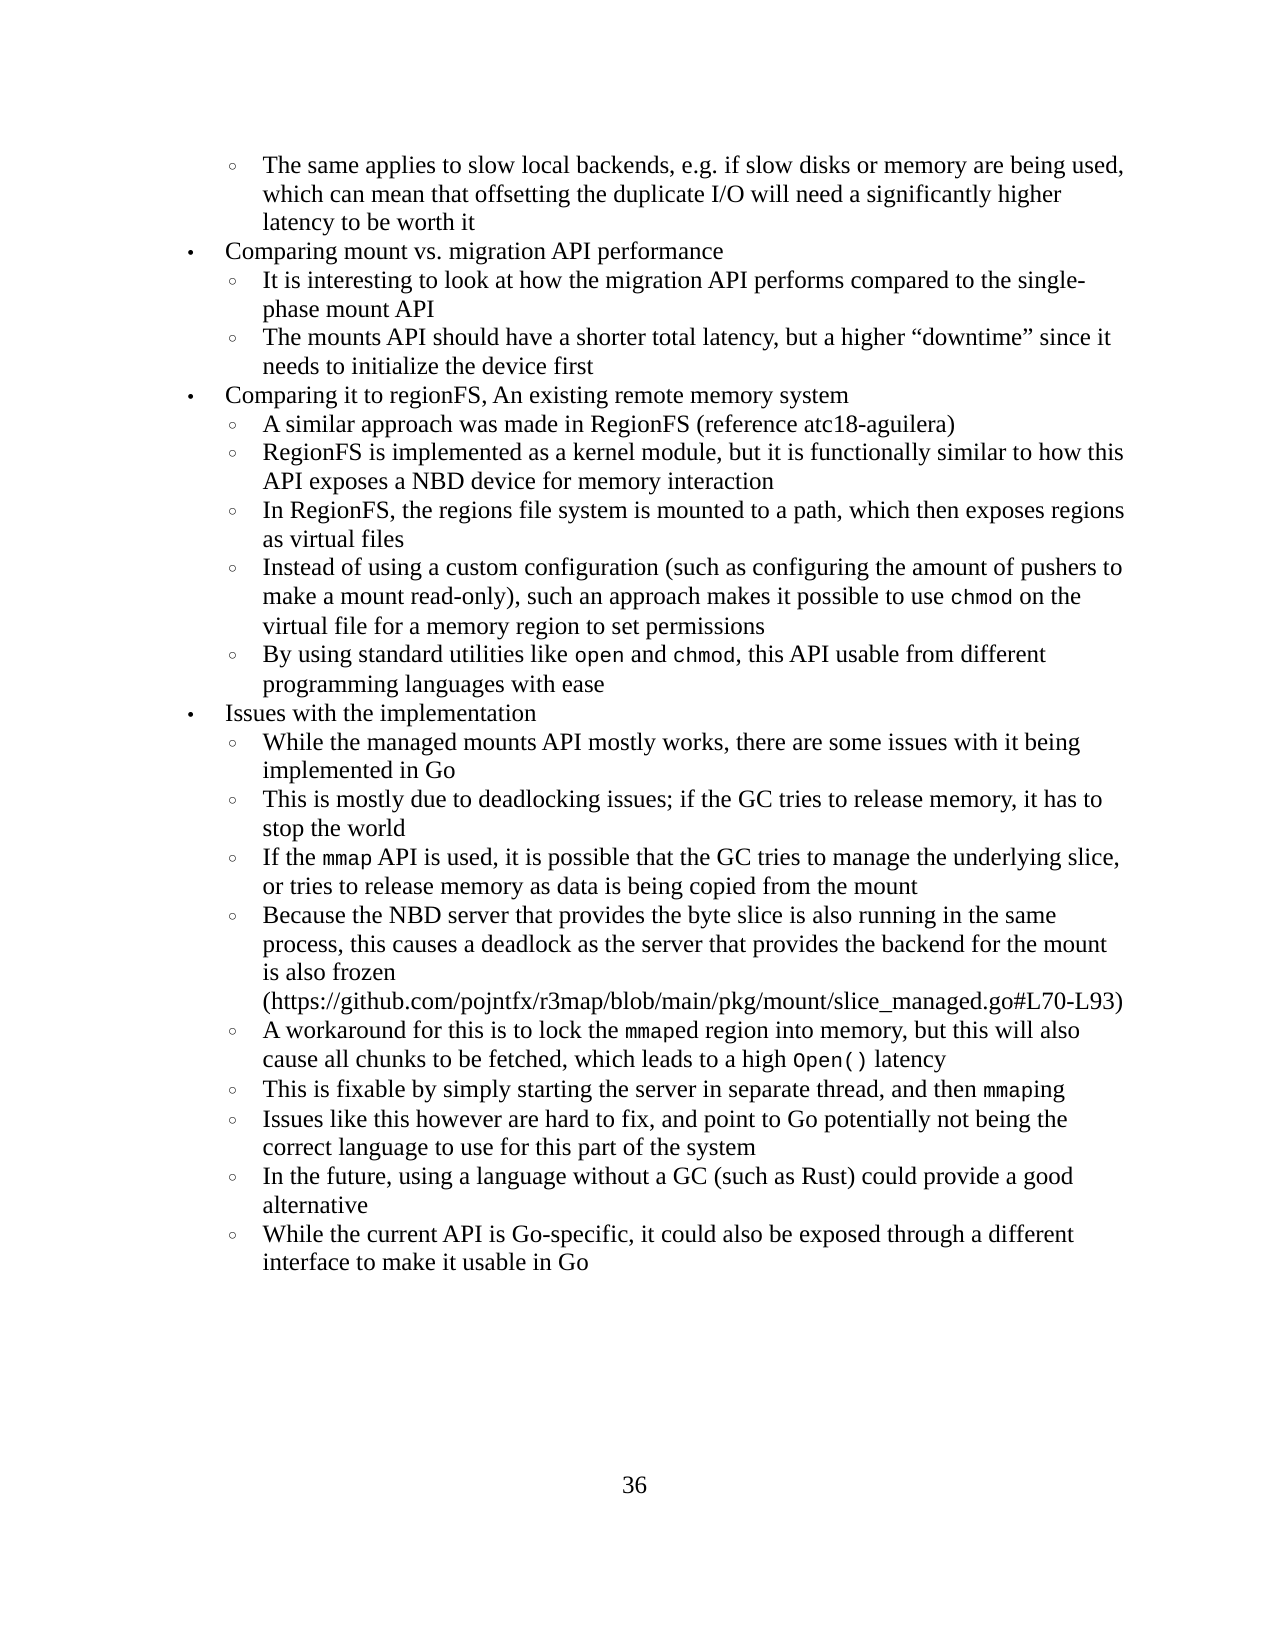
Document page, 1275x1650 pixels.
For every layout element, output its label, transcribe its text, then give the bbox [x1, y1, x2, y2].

list A workaround for this is to lock the mmaped region into memory, but this will also cause all chunks to be fetched, which leads to a high Open() latency [225, 1015, 1125, 1074]
list This is fixable by simply starting the server in separate thread, and then mmaping [225, 1074, 1125, 1104]
list Issues with the implementation [187, 698, 1125, 727]
list This is mostly due to deadlocking issues; if the GC tries to release memory, it has to stop the world [225, 784, 1125, 842]
list Issues like this however are hard to fix, and point to Go potentially not being the correct language to use for this part of the system [225, 1104, 1125, 1161]
list While the managed mounts API mostly works, there are some issues with it being implemented in Go [225, 727, 1125, 784]
list The mounts API should have a shorter total latency, but a higher “downtime” since it needs to initialize the device first [225, 322, 1125, 380]
list In the future, using a language without a GC (such as Rust) could provide a good alternative [225, 1161, 1125, 1219]
list The same applies to slow local backends, e.g. if slow disks or memory are being used, which can mean that offsetting the duplicate I/O will need a significantly higher latency to be worth it [225, 150, 1125, 236]
list If the mmap API is used, it is possible that the GC tries to manage the underlying slice, or tries to release memory as data is being copied from the mount [225, 842, 1125, 900]
list While the current API is Go-specific, it could also be exposed through a different interface to make it usable in Go [225, 1219, 1125, 1276]
list It is interesting to look at how the migration API performs compared to the single-phase mount API [225, 265, 1125, 322]
list Comparing it to regionFS, An existing remote memory system [187, 380, 1125, 409]
list A similar approach was made in RegionFS (reference atc18-aguilera) [225, 409, 1125, 437]
list By using standard utilities like open and chmod, this API usable from different programming languages with ease [225, 639, 1125, 698]
list Comparing mount vs. migration API performance [187, 236, 1125, 265]
list Instead of using a custom configuration (such as configuring the amount of pushers to make a mount read-only), such an approach makes it possible to use chmod on the virtual file for a memory region to set permissions [225, 552, 1125, 639]
list Because the NBD server that provides the byte slice is also running in the same process, this causes a deadlock as the server that provides the backend for the mount is also frozen (https://github.com/pojntfx/r3map/blob/main/pkg/mount/slice_managed.go#L70-L93) [225, 900, 1125, 1015]
list In RegionFS, the regions file system is mounted to a path, which then exposes regions as virtual files [225, 495, 1125, 552]
list RegionFS is implemented as a kernel module, but it is functionally similar to how this API exposes a NBD device for memory interaction [225, 437, 1125, 495]
